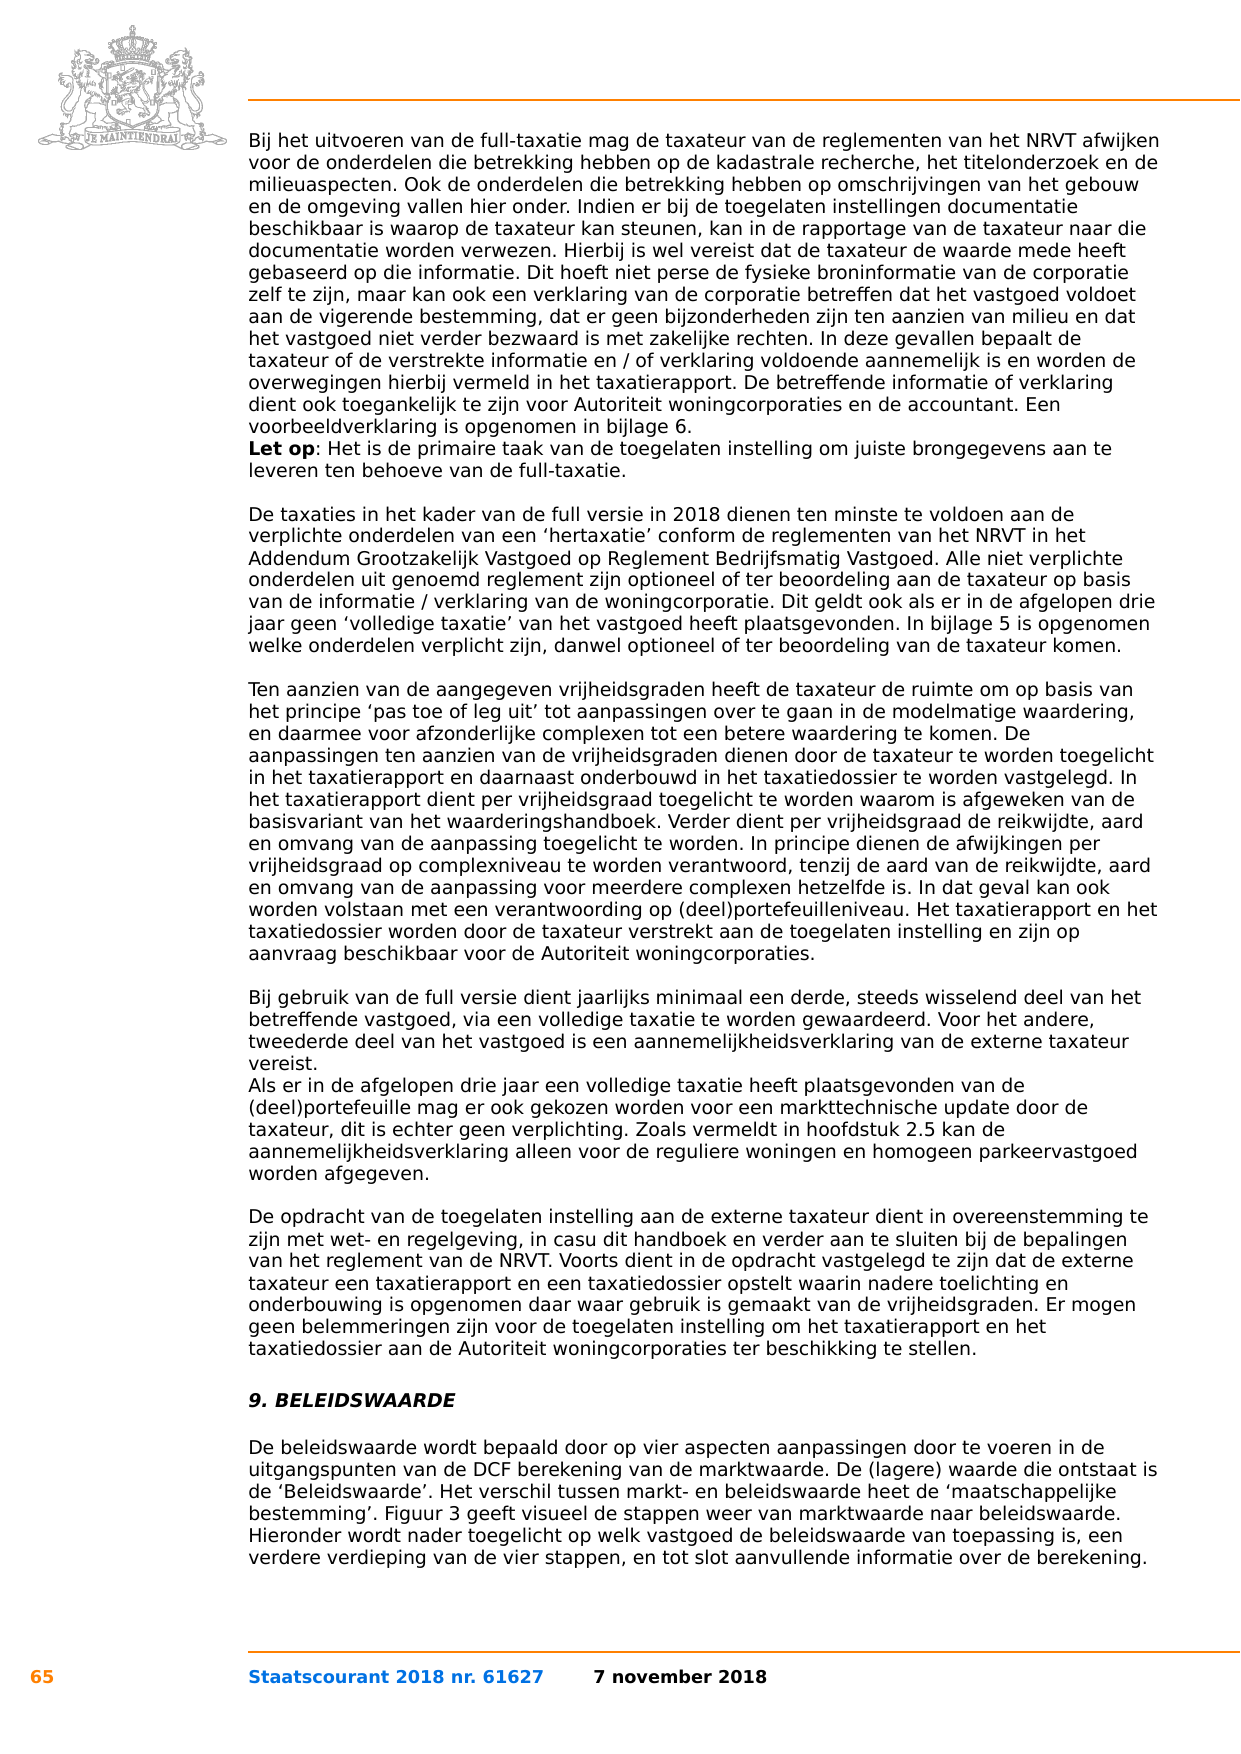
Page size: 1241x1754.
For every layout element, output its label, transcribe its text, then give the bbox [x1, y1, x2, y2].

text De opdracht van de toegelaten instelling aan de externe taxateur dient in overeenstemming te zijn met wet- en regelgeving, in casu dit handboek en verder aan te sluiten bij de bepalingen van het reglement van de NRVT. Voorts dient in de opdracht vastgelegd te zijn dat de externe taxateur een taxatierapport en een taxatiedossier opstelt waarin nadere toelichting en onderbouwing is opgenomen daar waar gebruik is gemaakt van de vrijheidsgraden. Er mogen geen belemmeringen zijn voor de toegelaten instelling om het taxatierapport en het taxatiedossier aan de Autoriteit woningcorporaties ter beschikking te stellen. [248, 1206, 1163, 1360]
text De beleidswaarde wordt bepaald door op vier aspecten aanpassingen door te voeren in de uitgangspunten van de DCF berekening van de marktwaarde. De (lagere) waarde die ontstaat is de ‘Beleidswaarde’. Het verschil tussen markt- en beleidswaarde heet de ‘maatschappelijke bestemming’. Figuur 3 geeft visueel de stappen weer van marktwaarde naar beleidswaarde. Hieronder wordt nader toegelicht op welk vastgoed de beleidswaarde van toepassing is, een verdere verdieping van de vier stappen, en tot slot aanvullende informatie over de berekening. [248, 1437, 1163, 1569]
text Let op: Het is de primaire taak van de toegelaten instelling om juiste brongegevens aan te leveren ten behoeve van de full-taxatie. [248, 438, 1163, 482]
text De taxaties in het kader van de full versie in 2018 dienen ten minste te voldoen aan de verplichte onderdelen van een ‘hertaxatie’ conform de reglementen van het NRVT in het Addendum Grootzakelijk Vastgoed op Reglement Bedrijfsmatig Vastgoed. Alle niet verplichte onderdelen uit genoemd reglement zijn optioneel of ter beoordeling aan de taxateur op basis van de informatie / verklaring van de woningcorporatie. Dit geldt ook als er in de afgelopen drie jaar geen ‘volledige taxatie’ van het vastgoed heeft plaatsgevonden. In bijlage 5 is opgenomen welke onderdelen verplicht zijn, danwel optioneel of ter beoordeling van de taxateur komen. [248, 503, 1163, 657]
picture [38, 25, 227, 150]
text Als er in de afgelopen drie jaar een volledige taxatie heeft plaatsgevonden van de (deel)portefeuille mag er ook gekozen worden voor een markttechnische update door de taxateur, dit is echter geen verplichting. Zoals vermeldt in hoofdstuk 2.5 kan de aannemelijkheidsverklaring alleen voor de reguliere woningen en homogeen parkeervastgoed worden afgegeven. [248, 1075, 1163, 1184]
text Bij het uitvoeren van de full-taxatie mag de taxateur van de reglementen van het NRVT afwijken voor de onderdelen die betrekking hebben op de kadastrale recherche, het titelonderzoek en de milieuaspecten. Ook de onderdelen die betrekking hebben op omschrijvingen van het gebouw en de omgeving vallen hier onder. Indien er bij de toegelaten instellingen documentatie beschikbaar is waarop de taxateur kan steunen, kan in de rapportage van de taxateur naar die documentatie worden verwezen. Hierbij is wel vereist dat de taxateur de waarde mede heeft gebaseerd op die informatie. Dit hoeft niet perse de fysieke broninformatie van de corporatie zelf te zijn, maar kan ook een verklaring van de corporatie betreffen dat het vastgoed voldoet aan de vigerende bestemming, dat er geen bijzonderheden zijn ten aanzien van milieu en dat het vastgoed niet verder bezwaard is met zakelijke rechten. In deze gevallen bepaalt de taxateur of de verstrekte informatie en / of verklaring voldoende aannemelijk is en worden de overwegingen hierbij vermeld in het taxatierapport. De betreffende informatie of verklaring dient ook toegankelijk te zijn voor Autoriteit woningcorporaties en de accountant. Een voorbeeldverklaring is opgenomen in bijlage 6. [248, 130, 1163, 438]
text Bij gebruik van de full versie dient jaarlijks minimaal een derde, steeds wisselend deel van het betreffende vastgoed, via een volledige taxatie te worden gewaardeerd. Voor het andere, tweederde deel van het vastgoed is een aannemelijkheidsverklaring van de externe taxateur vereist. [248, 987, 1163, 1075]
subtitle 9. BELEIDSWAARDE [248, 1390, 1163, 1412]
text Ten aanzien van de aangegeven vrijheidsgraden heeft de taxateur de ruimte om op basis van het principe ‘pas toe of leg uit’ tot aanpassingen over te gaan in de modelmatige waardering, en daarmee voor afzonderlijke complexen tot een betere waardering te komen. De aanpassingen ten aanzien van de vrijheidsgraden dienen door de taxateur te worden toegelicht in het taxatierapport en daarnaast onderbouwd in het taxatiedossier te worden vastgelegd. In het taxatierapport dient per vrijheidsgraad toegelicht te worden waarom is afgeweken van de basisvariant van het waarderingshandboek. Verder dient per vrijheidsgraad de reikwijdte, aard en omvang van de aanpassing toegelicht te worden. In principe dienen de afwijkingen per vrijheidsgraad op complexniveau te worden verantwoord, tenzij de aard van de reikwijdte, aard en omvang van de aanpassing voor meerdere complexen hetzelfde is. In dat geval kan ook worden volstaan met een verantwoording op (deel)portefeuilleniveau. Het taxatierapport en het taxatiedossier worden door de taxateur verstrekt aan de toegelaten instelling en zijn op aanvraag beschikbaar voor de Autoriteit woningcorporaties. [248, 679, 1163, 965]
